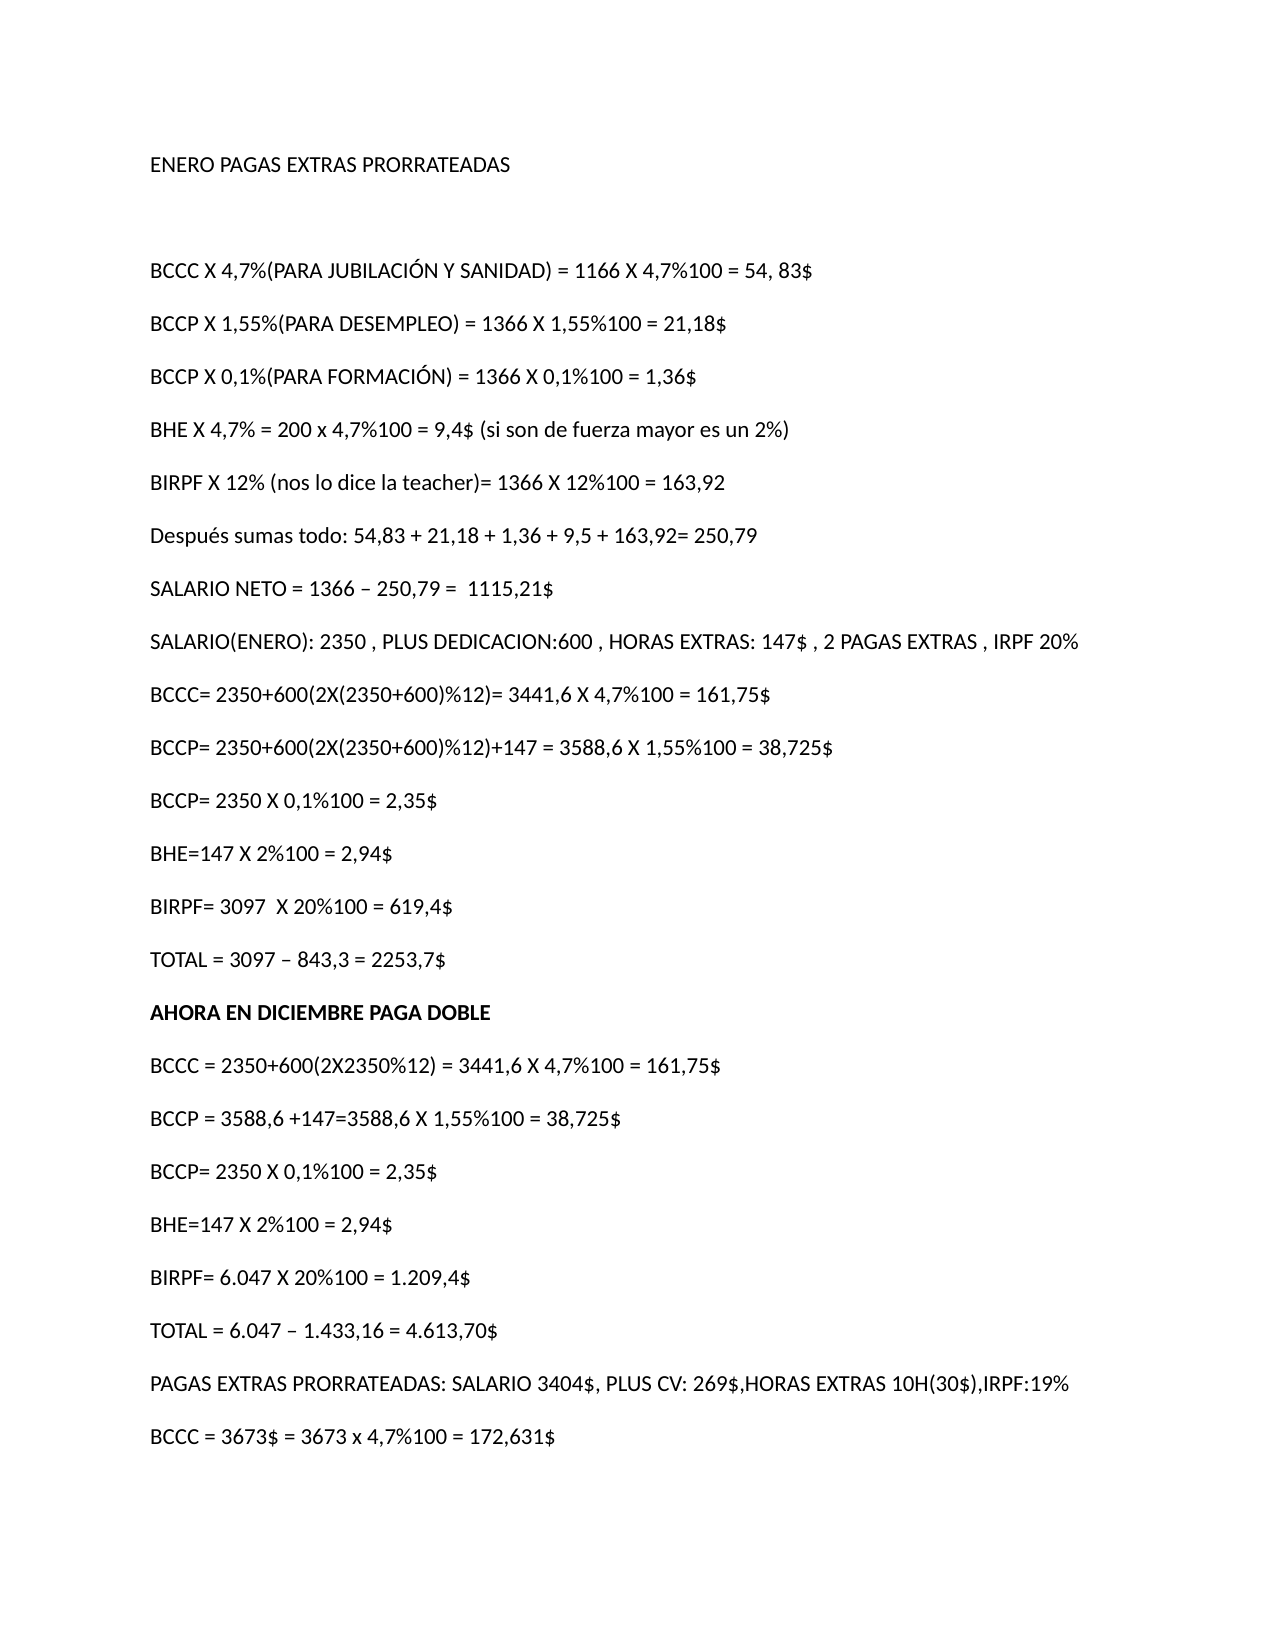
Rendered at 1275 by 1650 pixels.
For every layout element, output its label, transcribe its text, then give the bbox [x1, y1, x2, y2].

text BCCC= 2350+600(2X(2350+600)%12)= 3441,6 X 4,7%100 = 161,75$ [150, 680, 1125, 708]
text BHE X 4,7% = 200 x 4,7%100 = 9,4$ (si son de fuerza mayor es un 2%) [150, 415, 1125, 443]
text AHORA EN DICIEMBRE PAGA DOBLE [150, 998, 1125, 1026]
text BCCC X 4,7%(PARA JUBILACIÓN Y SANIDAD) = 1166 X 4,7%100 = 54, 83$ [150, 256, 1125, 284]
text BCCP= 2350 X 0,1%100 = 2,35$ [150, 1157, 1125, 1185]
text BCCP X 0,1%(PARA FORMACIÓN) = 1366 X 0,1%100 = 1,36$ [150, 362, 1125, 390]
text BIRPF= 6.047 X 20%100 = 1.209,4$ [150, 1263, 1125, 1291]
text BHE=147 X 2%100 = 2,94$ [150, 839, 1125, 867]
text BCCP = 3588,6 +147=3588,6 X 1,55%100 = 38,725$ [150, 1104, 1125, 1132]
text BIRPF= 3097 X 20%100 = 619,4$ [150, 892, 1125, 920]
text PAGAS EXTRAS PRORRATEADAS: SALARIO 3404$, PLUS CV: 269$,HORAS EXTRAS 10H(30$),IRPF:19% [150, 1369, 1125, 1397]
text BHE=147 X 2%100 = 2,94$ [150, 1210, 1125, 1238]
text BIRPF X 12% (nos lo dice la teacher)= 1366 X 12%100 = 163,92 [150, 468, 1125, 496]
text SALARIO(ENERO): 2350 , PLUS DEDICACION:600 , HORAS EXTRAS: 147$ , 2 PAGAS EXTRAS , IRPF 20% [150, 627, 1125, 655]
text SALARIO NETO = 1366 – 250,79 = 1115,21$ [150, 574, 1125, 602]
text BCCC = 2350+600(2X2350%12) = 3441,6 X 4,7%100 = 161,75$ [150, 1051, 1125, 1079]
text TOTAL = 3097 – 843,3 = 2253,7$ [150, 945, 1125, 973]
text Después sumas todo: 54,83 + 21,18 + 1,36 + 9,5 + 163,92= 250,79 [150, 521, 1125, 549]
text TOTAL = 6.047 – 1.433,16 = 4.613,70$ [150, 1316, 1125, 1344]
text BCCP X 1,55%(PARA DESEMPLEO) = 1366 X 1,55%100 = 21,18$ [150, 309, 1125, 337]
text ENERO PAGAS EXTRAS PRORRATEADAS [150, 150, 1125, 178]
text BCCC = 3673$ = 3673 x 4,7%100 = 172,631$ [150, 1422, 1125, 1451]
text BCCP= 2350 X 0,1%100 = 2,35$ [150, 786, 1125, 814]
text BCCP= 2350+600(2X(2350+600)%12)+147 = 3588,6 X 1,55%100 = 38,725$ [150, 733, 1125, 761]
